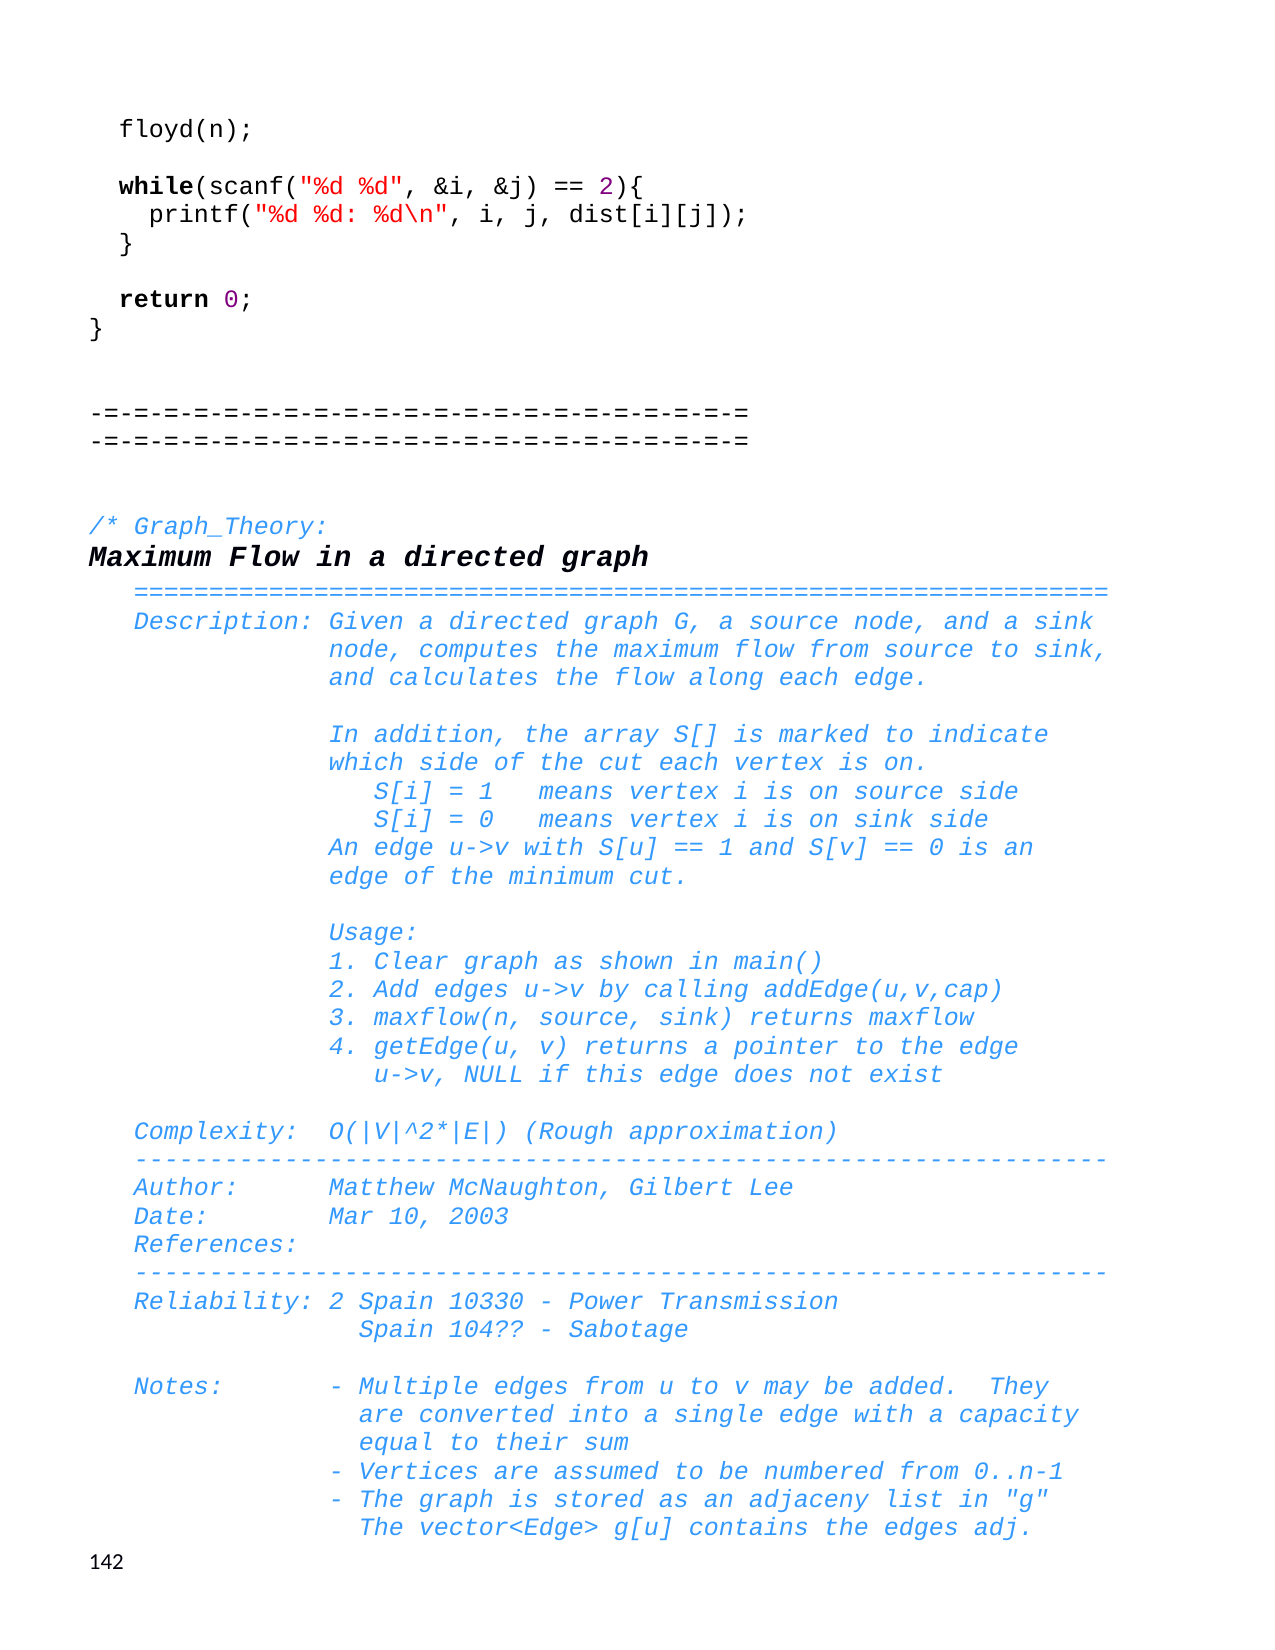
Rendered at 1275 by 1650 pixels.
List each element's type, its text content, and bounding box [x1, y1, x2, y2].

text -=-=-=-=-=-=-=-=-=-=-=-=-=-=-=-=-=-=-=-=-=-= [89, 400, 1186, 429]
text - Vertices are assumed to be numbered from 0..n-1 [89, 1458, 1186, 1487]
text node, computes the maximum flow from source to sink, [89, 637, 1186, 665]
text printf("%d %d: %d\n", i, j, dist[i][j]); [89, 202, 1186, 230]
text S[i] = 0 means vertex i is on sink side [89, 807, 1186, 835]
text S[i] = 1 means vertex i is on source side [89, 778, 1186, 807]
text ----------------------------------------------------------------- [89, 1260, 1186, 1288]
text 4. getEdge(u, v) returns a pointer to the edge [89, 1033, 1186, 1062]
text equal to their sum [89, 1430, 1186, 1458]
text Author: Matthew McNaughton, Gilbert Lee [89, 1175, 1186, 1203]
text In addition, the array S[] is marked to indicate [89, 722, 1186, 750]
text - The graph is stored as an adjaceny list in "g" [89, 1487, 1186, 1515]
text Description: Given a directed graph G, a source node, and a sink [89, 608, 1186, 637]
text The vector<Edge> g[u] contains the edges adj. [89, 1515, 1186, 1543]
text Spain 104?? - Sabotage [89, 1317, 1186, 1345]
text ================================================================= [89, 580, 1186, 608]
text 1. Clear graph as shown in main() [89, 948, 1186, 977]
text and calculates the flow along each edge. [89, 665, 1186, 693]
text while(scanf("%d %d", &i, &j) == 2){ [89, 174, 1186, 202]
text Date: Mar 10, 2003 [89, 1203, 1186, 1232]
text edge of the minimum cut. [89, 863, 1186, 892]
text 3. maxflow(n, source, sink) returns maxflow [89, 1005, 1186, 1033]
text } [89, 315, 1186, 344]
text are converted into a single edge with a capacity [89, 1402, 1186, 1430]
text 2. Add edges u->v by calling addEdge(u,v,cap) [89, 977, 1186, 1005]
text References: [89, 1232, 1186, 1260]
text /* Graph_Theory: [89, 514, 1186, 542]
text -=-=-=-=-=-=-=-=-=-=-=-=-=-=-=-=-=-=-=-=-=-= [89, 429, 1186, 457]
text Complexity: O(|V|^2*|E|) (Rough approximation) [89, 1118, 1186, 1147]
text return 0; [89, 287, 1186, 315]
text An edge u->v with S[u] == 1 and S[v] == 0 is an [89, 835, 1186, 863]
text ----------------------------------------------------------------- [89, 1147, 1186, 1175]
text } [89, 230, 1186, 259]
text which side of the cut each vertex is on. [89, 750, 1186, 778]
text u->v, NULL if this edge does not exist [89, 1062, 1186, 1090]
text Notes: - Multiple edges from u to v may be added. They [89, 1373, 1186, 1402]
text Usage: [89, 920, 1186, 948]
subtitle Maximum Flow in a directed graph [89, 542, 1186, 575]
text Reliability: 2 Spain 10330 - Power Transmission [89, 1288, 1186, 1317]
text floyd(n); [89, 117, 1186, 145]
